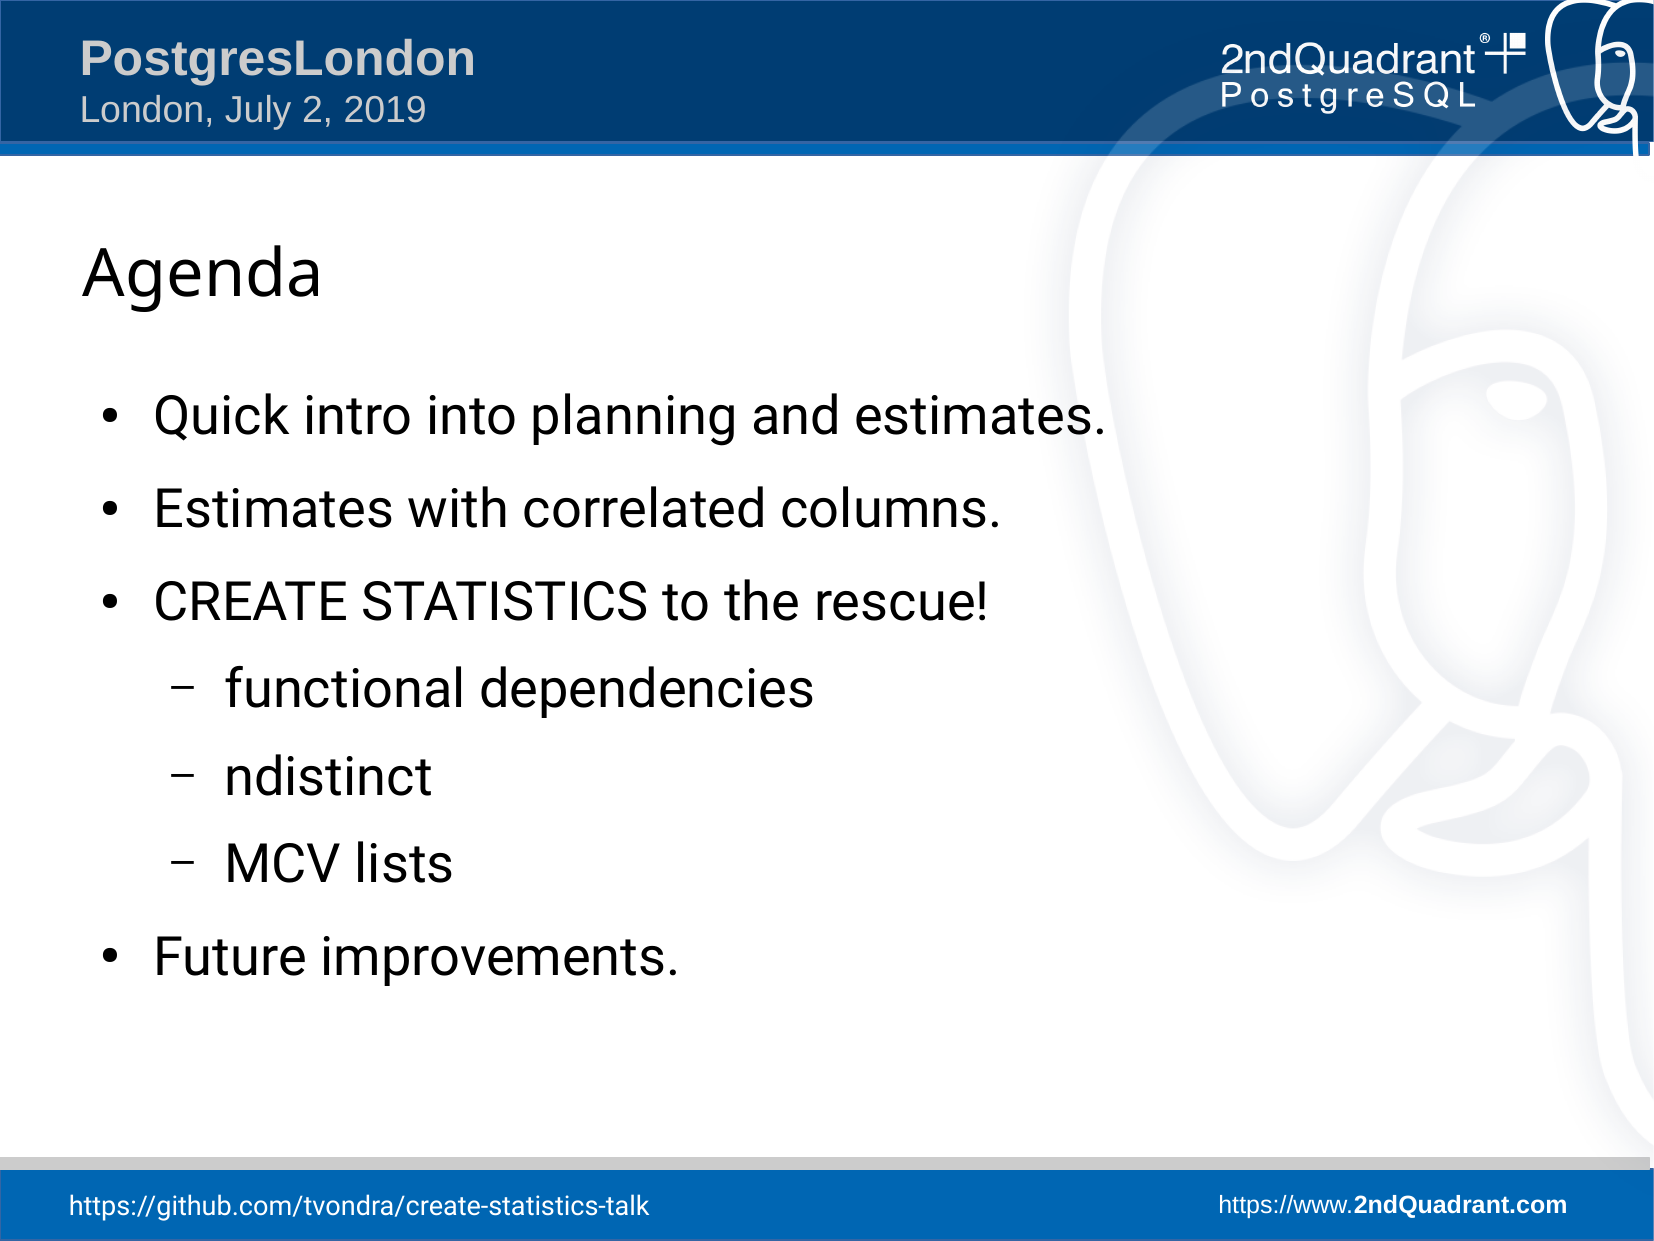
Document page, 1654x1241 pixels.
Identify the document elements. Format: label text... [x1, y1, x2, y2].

list Quick intro into planning and estimates. Estimates with correlated columns. CREATE STATISTICS to the rescue! functional dependencies ndistinct MCV lists Future improvements. [82, 384, 1571, 1104]
title Agenda [82, 167, 1571, 375]
picture [632, 0, 1654, 1241]
